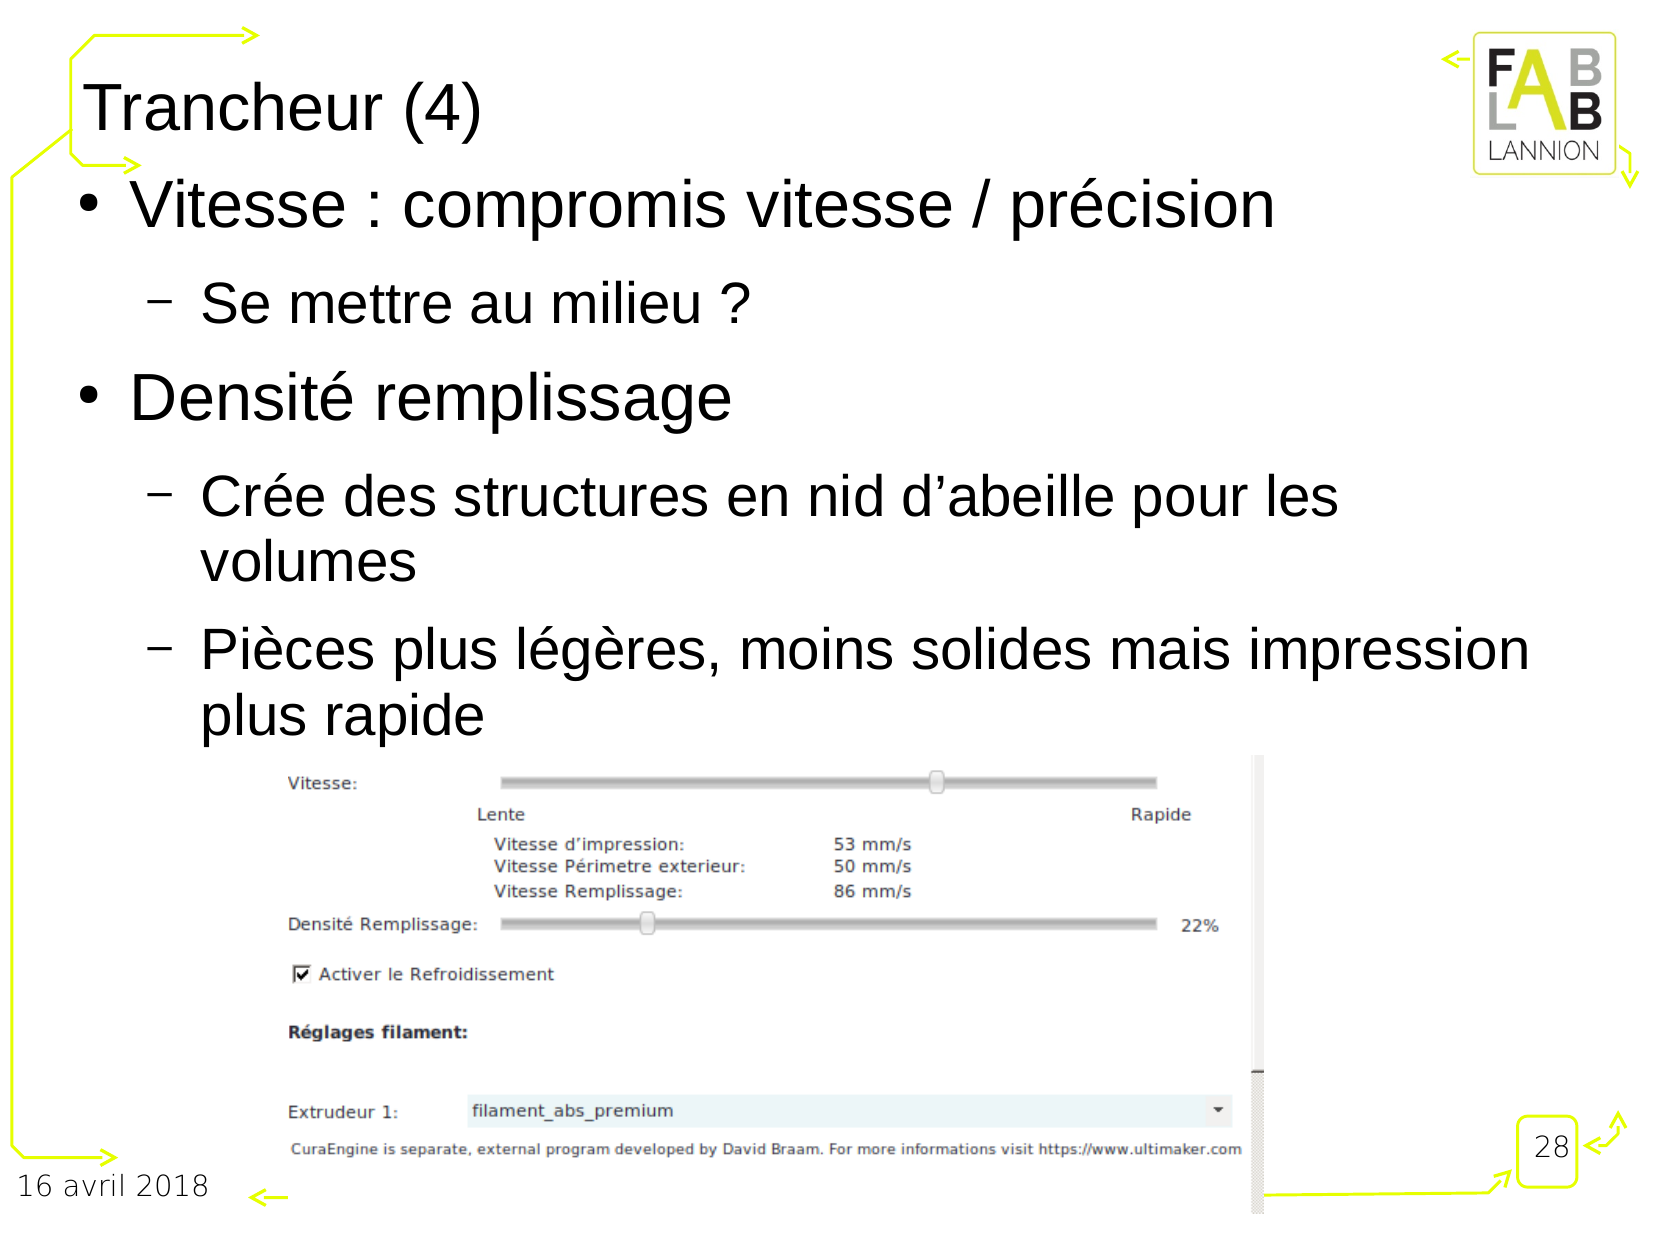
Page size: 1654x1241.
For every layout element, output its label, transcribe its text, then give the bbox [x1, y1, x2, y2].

title Trancheur (4) [82, 49, 1441, 166]
picture [288, 755, 1264, 1214]
picture [1470, 29, 1619, 178]
list Vitesse : compromis vitesse / précision Se mettre au milieu ? Densité remplissage Crée des structures en nid d’abeille pour les volumes Pièces plus légères, moins solides mais impression plus rapide [59, 166, 1548, 886]
